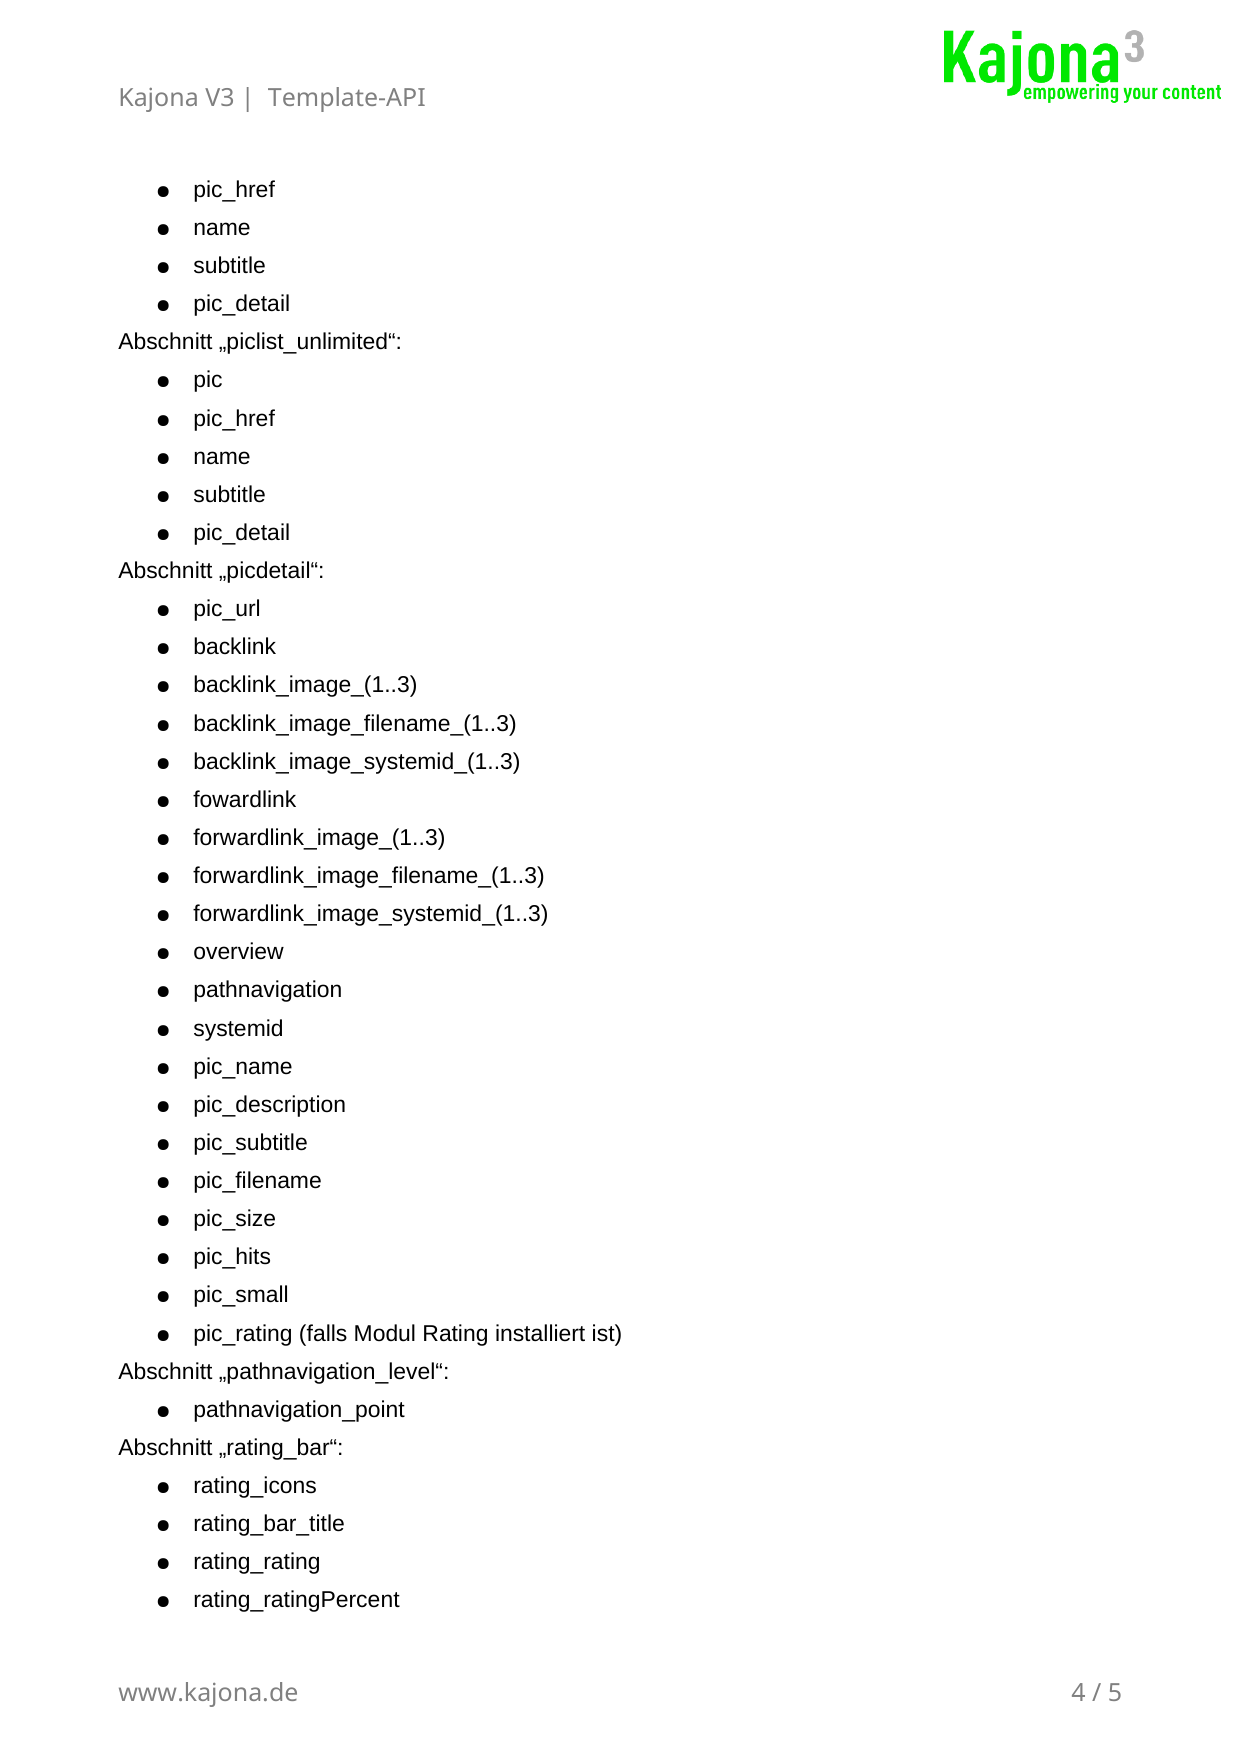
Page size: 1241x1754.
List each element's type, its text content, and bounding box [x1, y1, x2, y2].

list fowardlink [156, 787, 1122, 812]
list pic_description [156, 1092, 1122, 1117]
list rating_ratingPercent [156, 1587, 1122, 1613]
list overview [156, 939, 1122, 965]
list pic_small [156, 1282, 1122, 1308]
text Abschnitt „piclist_unlimited“: [118, 329, 1122, 355]
list pic_url [156, 596, 1122, 622]
list pic_href [156, 405, 1122, 431]
list pic_hits [156, 1244, 1122, 1270]
list pic_detail [156, 291, 1122, 317]
text Abschnitt „rating_bar“: [118, 1435, 1122, 1460]
list pic_detail [156, 520, 1122, 545]
list backlink_image_systemid_(1..3) [156, 748, 1122, 774]
text Abschnitt „picdetail“: [118, 558, 1122, 583]
list subtitle [156, 253, 1122, 278]
list pathnavigation_point [156, 1397, 1122, 1422]
list pic_rating (falls Modul Rating installiert ist) [156, 1320, 1122, 1346]
list rating_bar_title [156, 1511, 1122, 1537]
list backlink_image_(1..3) [156, 672, 1122, 698]
list rating_rating [156, 1549, 1122, 1575]
list forwardlink_image_filename_(1..3) [156, 863, 1122, 888]
list pic_name [156, 1053, 1122, 1079]
list pic_size [156, 1206, 1122, 1232]
list pic_href [156, 177, 1122, 202]
list name [156, 215, 1122, 240]
text Abschnitt „pathnavigation_level“: [118, 1358, 1122, 1384]
list pathnavigation [156, 977, 1122, 1003]
list rating_icons [156, 1473, 1122, 1498]
list backlink [156, 634, 1122, 660]
list pic_filename [156, 1168, 1122, 1193]
list backlink_image_filename_(1..3) [156, 710, 1122, 736]
list subtitle [156, 482, 1122, 507]
list forwardlink_image_systemid_(1..3) [156, 901, 1122, 927]
picture [944, 30, 1221, 103]
list forwardlink_image_(1..3) [156, 825, 1122, 850]
list pic [156, 367, 1122, 393]
list systemid [156, 1015, 1122, 1041]
list name [156, 443, 1122, 469]
list pic_subtitle [156, 1130, 1122, 1155]
